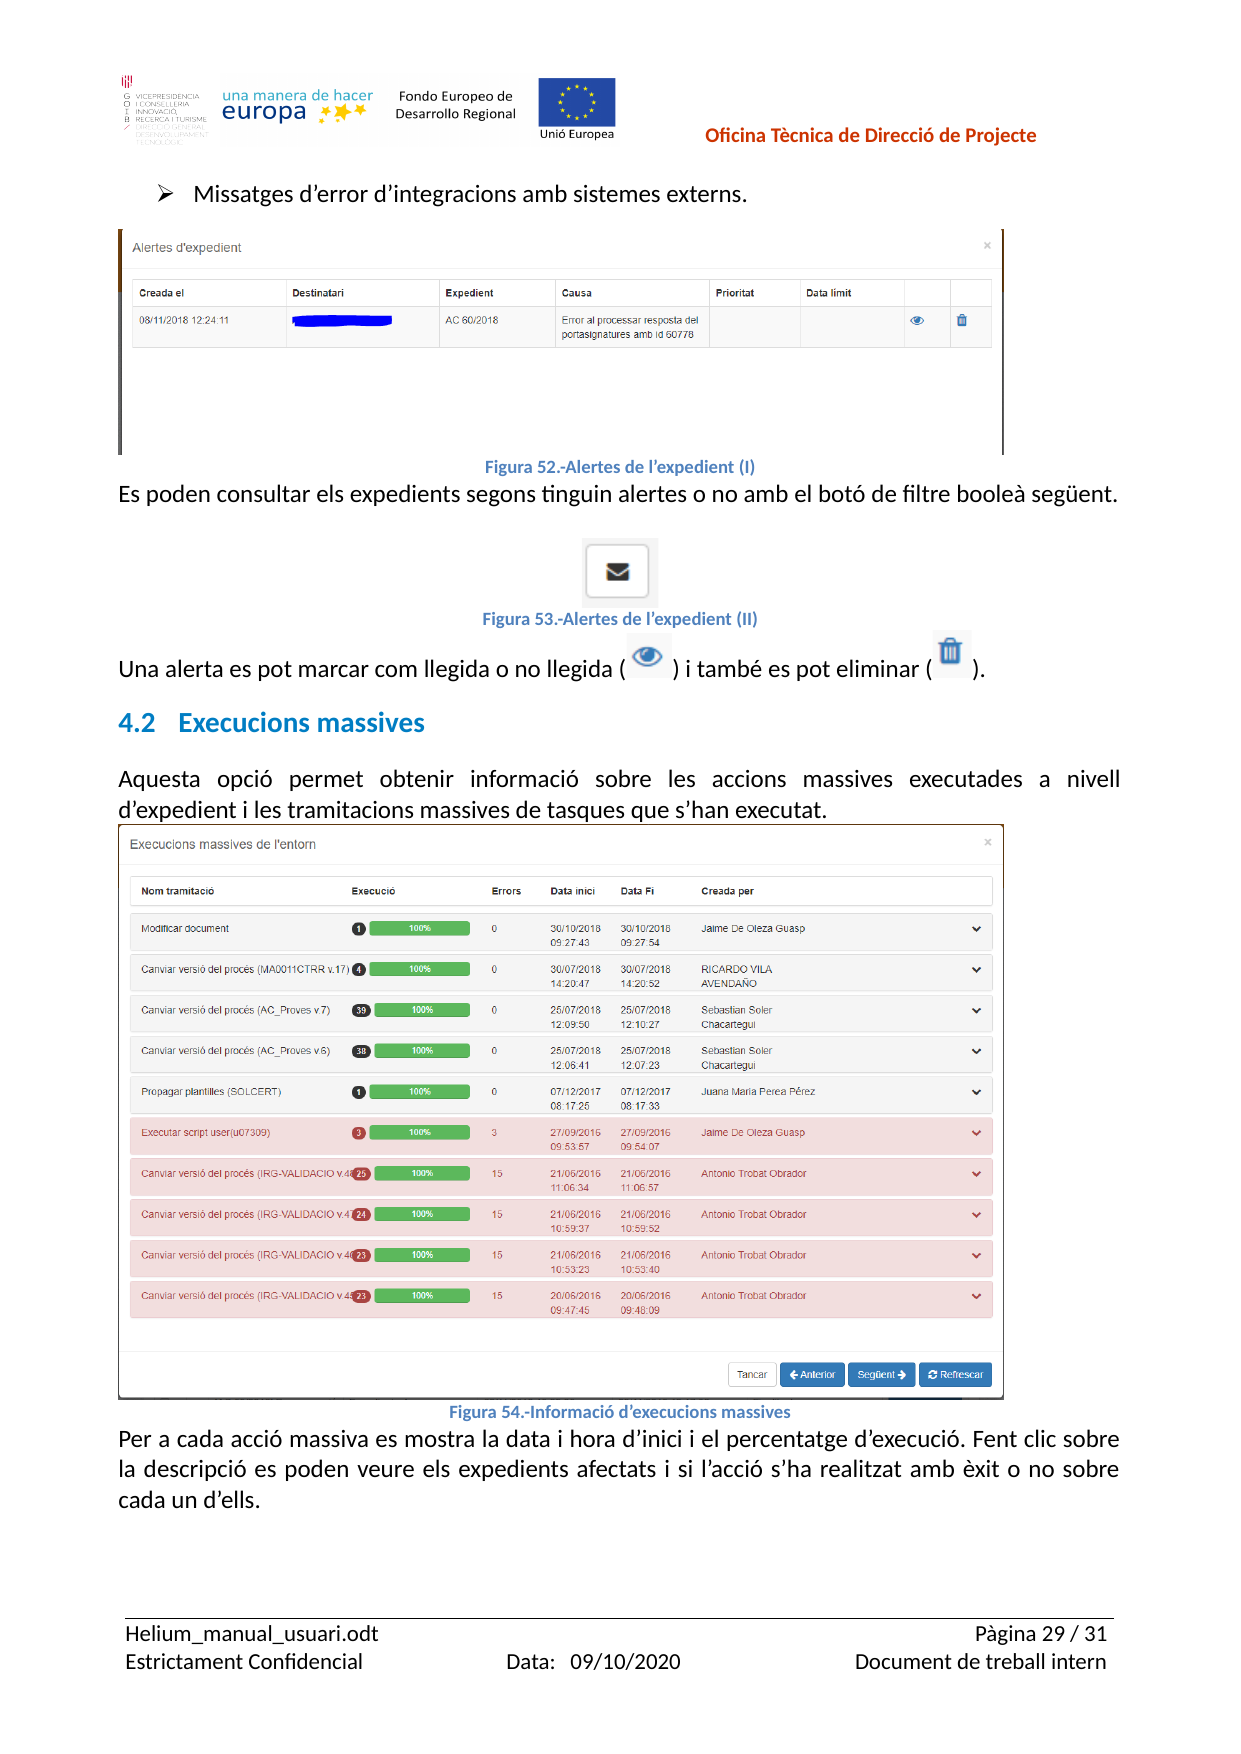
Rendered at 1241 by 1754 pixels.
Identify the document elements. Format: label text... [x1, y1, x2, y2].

list Missatges d’error d’integracions amb sistemes externs. [156, 178, 1122, 208]
picture [581, 538, 659, 608]
text Una alerta es pot marcar com llegida o no llegida () i també es pot eliminar (). [118, 631, 1122, 684]
subtitle Execucions massives [118, 704, 1122, 740]
text Aquesta opció permet obtenir informació sobre les accions massives executades a nivell d’expedient i les tramitacions massives de tasques que s’han executat. [118, 763, 1122, 824]
picture [219, 73, 621, 147]
text Figura 53.-Alertes de l’expedient (II) [118, 608, 1122, 631]
picture [118, 229, 1004, 455]
text Per a cada acció massiva es mostra la data i hora d’inici i el percentatge d’execució. Fent clic sobre la descripció es poden veure els expedients afectats i si l’acció s’ha realitzat amb èxit o no sobre cada un d’ells. [118, 1423, 1122, 1514]
picture [932, 630, 972, 678]
text Figura 54.-Informació d’execucions massives [118, 1400, 1122, 1423]
text Es poden consultar els expedients segons tinguin alertes o no amb el botó de filtre booleà següent. [118, 478, 1122, 508]
picture [626, 633, 672, 678]
picture [118, 824, 1004, 1400]
text Figura 52.-Alertes de l’expedient (I) [118, 455, 1122, 478]
picture [118, 73, 213, 147]
